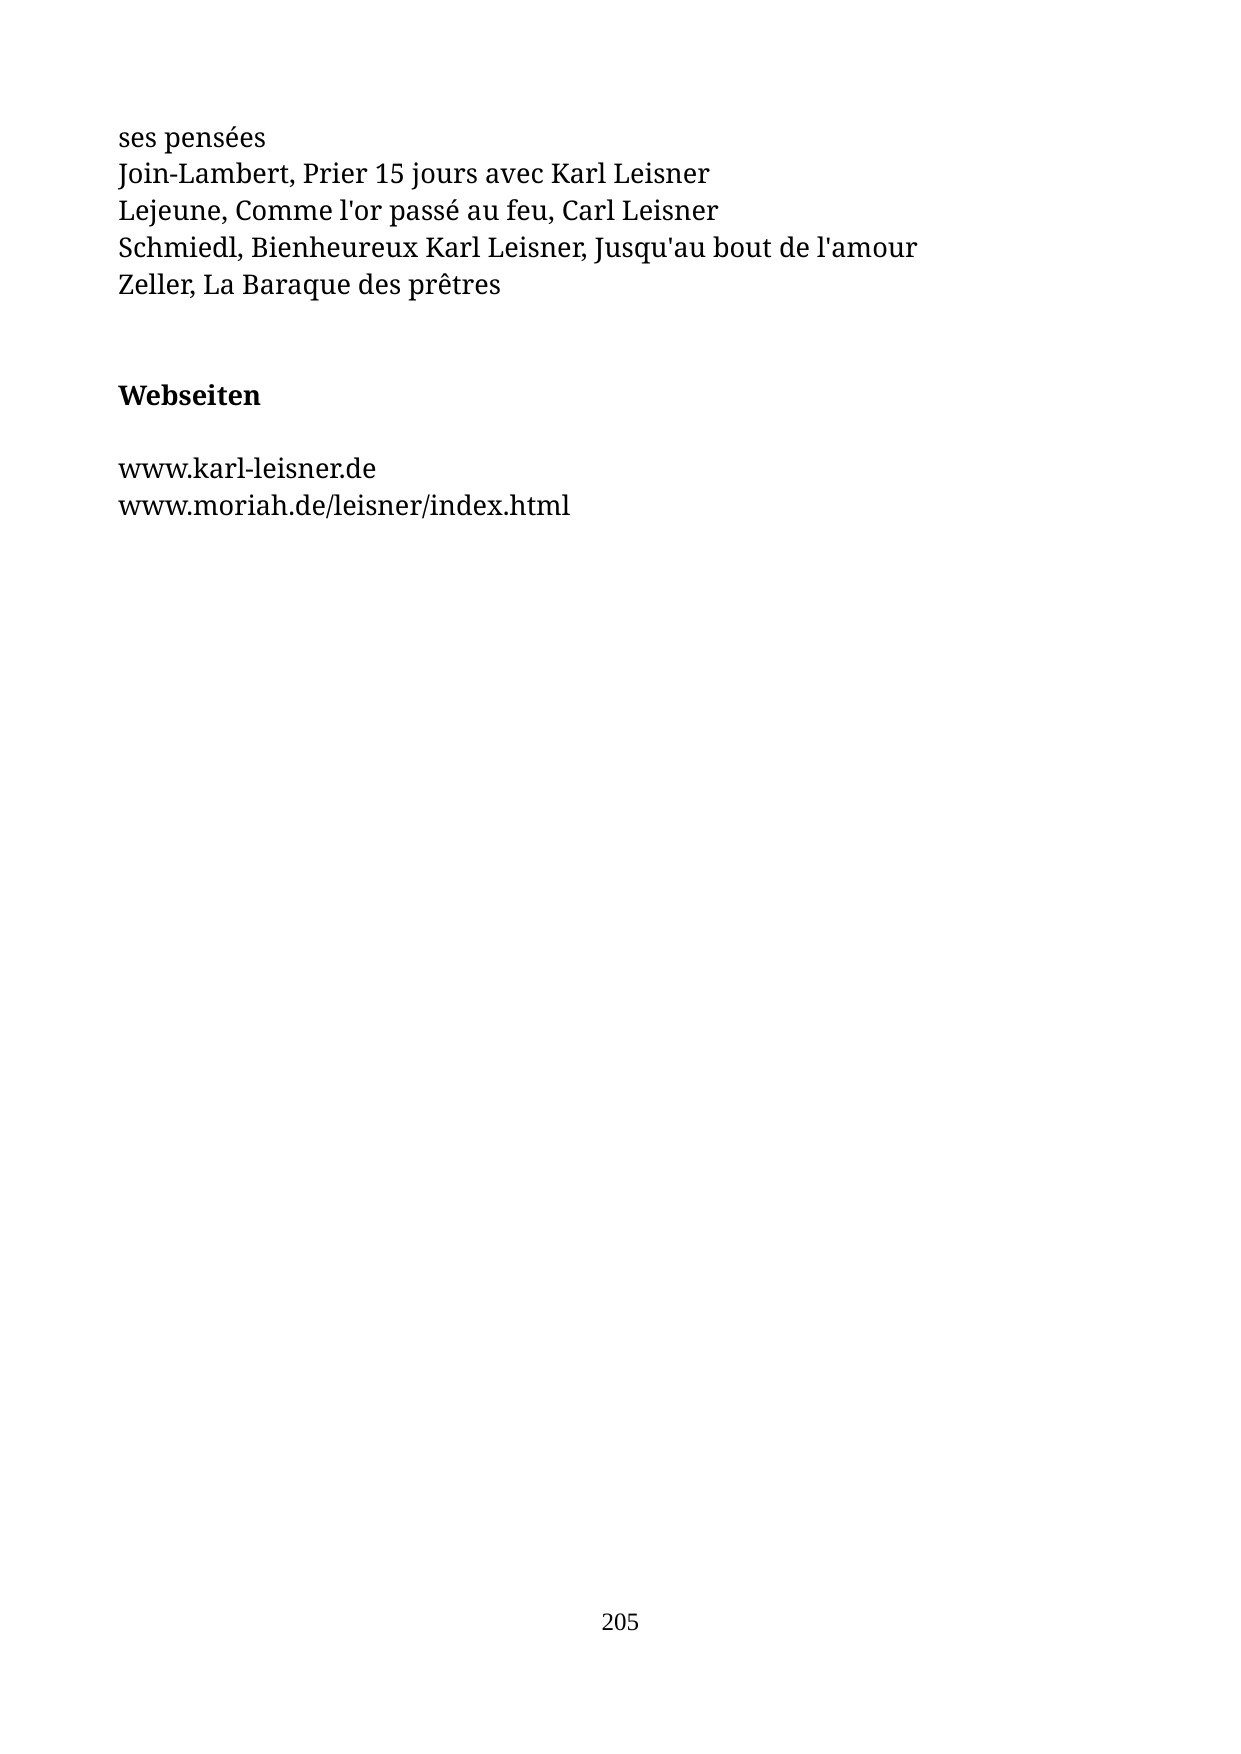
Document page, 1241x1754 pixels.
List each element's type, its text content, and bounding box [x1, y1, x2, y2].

text Join-Lambert, Prier 15 jours avec Karl Leisner [118, 155, 1122, 192]
text Zeller, La Baraque des prêtres [118, 266, 1122, 302]
text Lejeune, Comme l'or passé au feu, Carl Leisner [118, 192, 1122, 229]
text ses pensées [118, 118, 1122, 155]
text Schmiedl, Bienheureux Karl Leisner, Jusqu'au bout de l'amour [118, 229, 1122, 266]
text www.moriah.de/leisner/index.html [118, 487, 1122, 524]
text www.karl-leisner.de [118, 450, 1122, 487]
text Webseiten [118, 376, 1122, 413]
